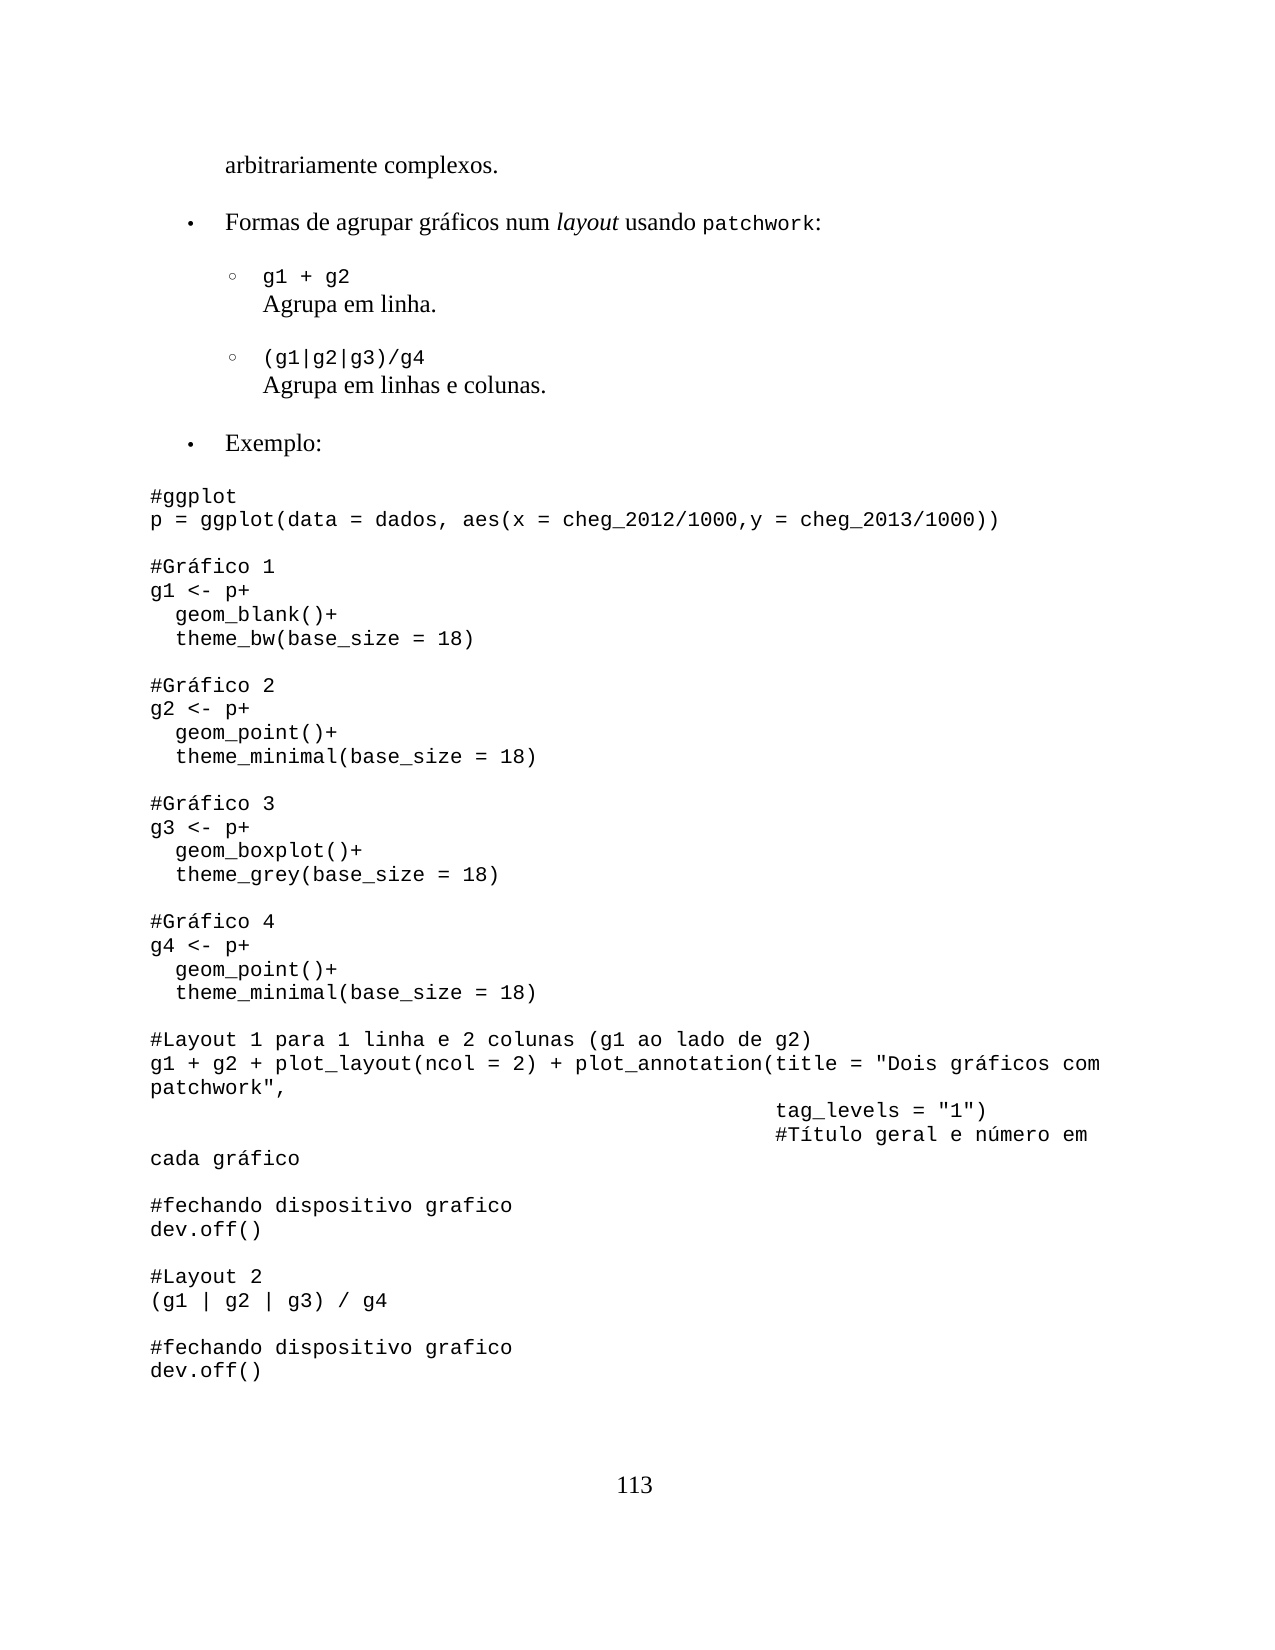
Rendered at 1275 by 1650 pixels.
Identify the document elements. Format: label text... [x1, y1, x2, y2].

text tag_levels = "1") [150, 1100, 1125, 1124]
text g1 + g2 + plot_layout(ncol = 2) + plot_annotation(title = "Dois gráficos com patchwork", [150, 1053, 1125, 1100]
text g2 <- p+ [150, 698, 1125, 722]
list Formas de agrupar gráficos num layout usando patchwork: [187, 207, 1125, 266]
text #Título geral e número em cada gráfico [150, 1124, 1125, 1171]
text #fechando dispositivo grafico [150, 1337, 1125, 1361]
text #Gráfico 1 [150, 557, 1125, 580]
text g3 <- p+ [150, 817, 1125, 840]
text geom_point()+ [150, 958, 1125, 982]
list (g1|g2|g3)/g4 Agrupa em linhas e colunas. [225, 347, 1125, 428]
text dev.off() [150, 1361, 1125, 1384]
text #Gráfico 2 [150, 675, 1125, 698]
list g1 + g2 Agrupa em linha. [225, 266, 1125, 347]
text theme_minimal(base_size = 18) [150, 982, 1125, 1006]
text #Gráfico 3 [150, 793, 1125, 817]
text #Layout 1 para 1 linha e 2 colunas (g1 ao lado de g2) [150, 1029, 1125, 1053]
text geom_boxplot()+ [150, 840, 1125, 864]
text dev.off() [150, 1219, 1125, 1242]
text g4 <- p+ [150, 935, 1125, 958]
text (g1 | g2 | g3) / g4 [150, 1289, 1125, 1313]
list Exemplo: [187, 428, 1125, 486]
text theme_minimal(base_size = 18) [150, 746, 1125, 769]
text theme_grey(base_size = 18) [150, 864, 1125, 888]
text #Gráfico 4 [150, 911, 1125, 935]
list arbitrariamente complexos. [187, 150, 1125, 207]
text #ggplot [150, 486, 1125, 509]
text p = ggplot(data = dados, aes(x = cheg_2012/1000,y = cheg_2013/1000)) [150, 509, 1125, 533]
text theme_bw(base_size = 18) [150, 627, 1125, 651]
text g1 <- p+ [150, 580, 1125, 604]
text geom_blank()+ [150, 604, 1125, 627]
text geom_point()+ [150, 722, 1125, 746]
text #fechando dispositivo grafico [150, 1195, 1125, 1219]
text #Layout 2 [150, 1266, 1125, 1289]
